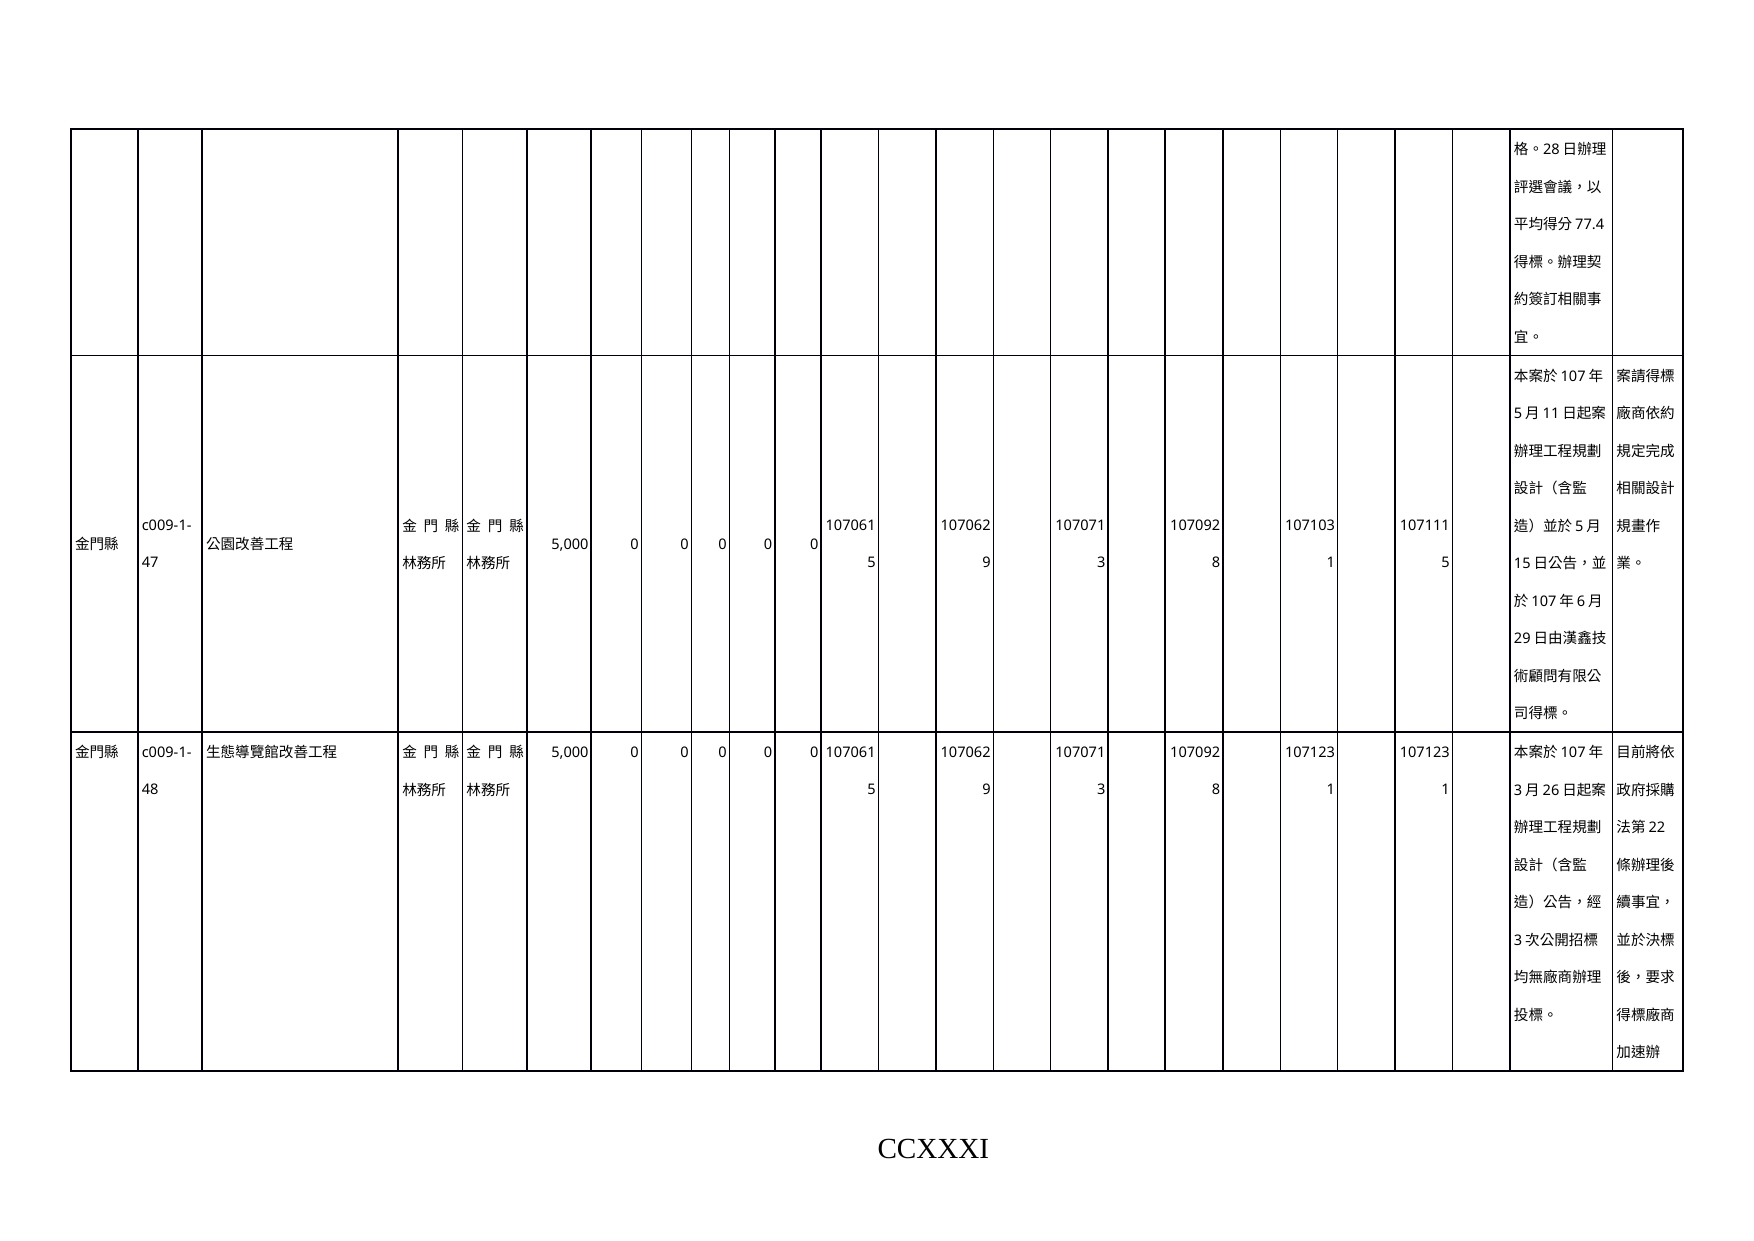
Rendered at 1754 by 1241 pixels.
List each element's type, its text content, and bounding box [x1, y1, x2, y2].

table_cell [1109, 356, 1164, 731]
table_cell [1396, 130, 1452, 354]
table_cell 金門縣 [72, 356, 137, 731]
table_cell 1070615 [822, 356, 878, 731]
table_cell [463, 130, 526, 354]
table_cell 1071031 [1281, 356, 1337, 731]
table_cell [1338, 130, 1394, 354]
table_cell [822, 130, 878, 354]
table_cell [1453, 733, 1509, 1070]
table_cell 5,000 [528, 733, 590, 1070]
table_cell [776, 130, 820, 354]
table_cell 1071231 [1396, 733, 1452, 1070]
table_cell 公園改善工程 [203, 356, 397, 731]
table_cell 1071231 [1281, 733, 1337, 1070]
table_cell 本案於107年5月11日起案辦理工程規劃設計（含監造）並於5月15日公告，並於107年6月29日由漢鑫技術顧問有限公司得標。 [1511, 356, 1612, 731]
table_cell [1613, 130, 1682, 354]
table_cell 1070629 [937, 733, 993, 1070]
table_cell 金門縣林務所 [463, 356, 526, 731]
table_cell [994, 130, 1050, 354]
table_cell 1071115 [1396, 356, 1452, 731]
table_cell [528, 130, 590, 354]
table_cell 1070928 [1166, 356, 1222, 731]
table_cell 格。28日辦理評選會議，以平均得分77.4得標。辦理契約簽訂相關事宜。 [1511, 130, 1612, 354]
table_cell [139, 130, 201, 354]
table_cell [879, 356, 935, 731]
table_cell [1109, 733, 1164, 1070]
table_cell 金門縣林務所 [399, 733, 462, 1070]
table_cell [203, 130, 397, 354]
table_cell 0 [592, 733, 641, 1070]
table_cell 0 [642, 733, 691, 1070]
table_cell 本案於107年3月26日起案辦理工程規劃設計（含監造）公告，經3次公開招標均無廠商辦理投標。 [1511, 733, 1612, 1070]
table_cell [1224, 733, 1280, 1070]
table_cell [994, 356, 1050, 731]
table_cell [1453, 130, 1509, 354]
table_cell 1070629 [937, 356, 993, 731]
table_cell 0 [776, 733, 820, 1070]
table_cell 案請得標廠商依約規定完成相關設計規畫作業。 [1613, 356, 1682, 731]
table_cell 金門縣林務所 [399, 356, 462, 731]
table_cell [399, 130, 462, 354]
table_cell 1070713 [1051, 733, 1107, 1070]
table_cell 0 [730, 733, 774, 1070]
table_cell [879, 130, 935, 354]
table_cell [592, 130, 641, 354]
table_cell 0 [692, 356, 729, 731]
table_cell 目前將依政府採購法第22條辦理後續事宜，並於決標後，要求得標廠商加速辦 [1613, 733, 1682, 1070]
table_cell 1070713 [1051, 356, 1107, 731]
table_cell [642, 130, 691, 354]
table_cell [1338, 733, 1394, 1070]
table_cell [1224, 130, 1280, 354]
table_cell 0 [692, 733, 729, 1070]
table_cell [692, 130, 729, 354]
table_cell [879, 733, 935, 1070]
table_cell [994, 733, 1050, 1070]
table_cell 0 [642, 356, 691, 731]
table_cell [730, 130, 774, 354]
table_cell [1338, 356, 1394, 731]
table_cell [1453, 356, 1509, 731]
table_cell 金門縣 [72, 733, 137, 1070]
table_cell 1070615 [822, 733, 878, 1070]
table_cell c009-1-47 [139, 356, 201, 731]
table_cell 1070928 [1166, 733, 1222, 1070]
table_cell 金門縣林務所 [463, 733, 526, 1070]
table_cell [1051, 130, 1107, 354]
table_cell [1224, 356, 1280, 731]
table_cell 0 [592, 356, 641, 731]
table_cell [1281, 130, 1337, 354]
table_cell [72, 130, 137, 354]
table_cell 0 [776, 356, 820, 731]
table_cell [937, 130, 993, 354]
table_cell [1109, 130, 1164, 354]
table_cell 生態導覽館改善工程 [203, 733, 397, 1070]
table_cell 0 [730, 356, 774, 731]
table_cell 5,000 [528, 356, 590, 731]
table_cell c009-1-48 [139, 733, 201, 1070]
table_cell [1166, 130, 1222, 354]
